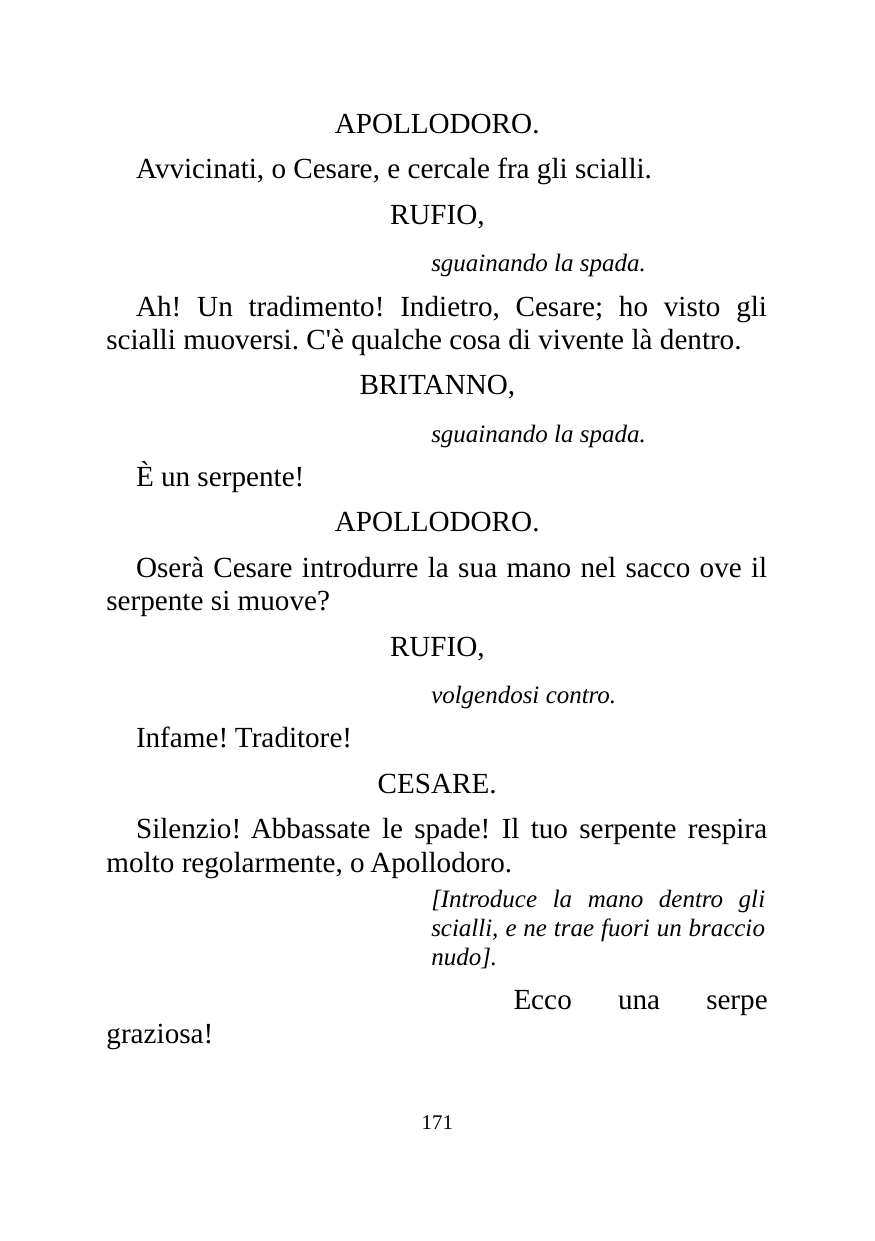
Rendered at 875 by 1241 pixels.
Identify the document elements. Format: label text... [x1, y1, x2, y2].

text BRITANNO, [106, 367, 768, 401]
text [Introduce la mano dentro gli scialli, e ne trae fuori un braccio nudo]. [431, 884, 768, 970]
text Oserà Cesare introdurre la sua mano nel sacco ove il serpente si muove? [106, 550, 768, 617]
text CESARE. [106, 766, 768, 799]
text Silenzio! Abbassate le spade! Il tuo serpente respira molto regolarmente, o Apollodoro. [106, 811, 768, 878]
text APOLLODORO. [106, 504, 768, 538]
text sguainando la spada. [431, 248, 768, 277]
text Avvicinati, o Cesare, e cercale fra gli scialli. [106, 152, 768, 185]
text Ecco una serpe graziosa! [106, 982, 768, 1049]
text APOLLODORO. [106, 106, 768, 140]
text Ah! Un tradimento! Indietro, Cesare; ho visto gli scialli muoversi. C'è qualche cosa di vivente là dentro. [106, 289, 768, 356]
text volgendosi contro. [431, 680, 768, 709]
text RUFIO, [106, 197, 768, 230]
text Infame! Traditore! [106, 721, 768, 754]
text RUFIO, [106, 629, 768, 662]
text È un serpente! [106, 459, 768, 493]
text sguainando la spada. [431, 419, 768, 447]
